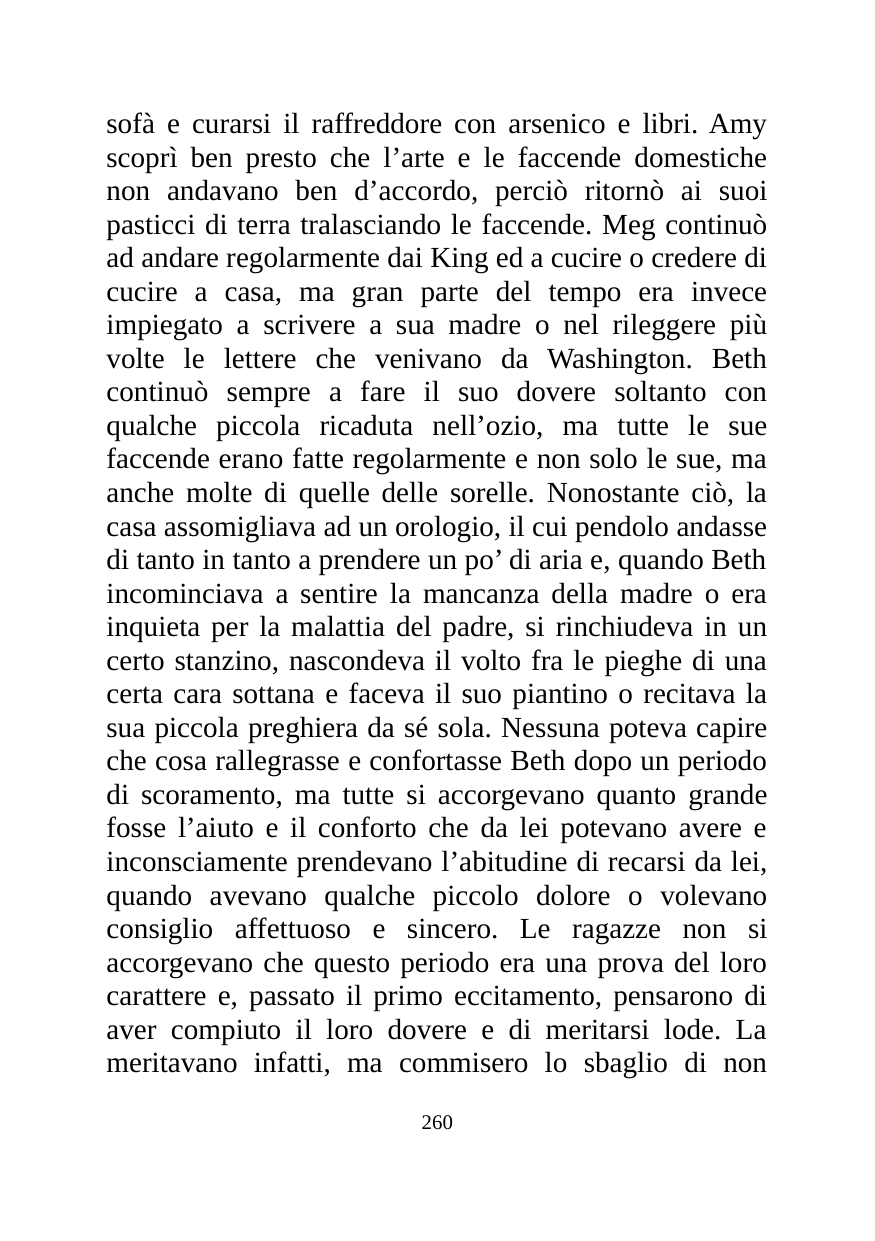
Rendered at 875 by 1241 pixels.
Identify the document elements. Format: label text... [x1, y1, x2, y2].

text sofà e curarsi il raffreddore con arsenico e libri. Amy scoprì ben presto che l’arte e le faccende domestiche non andavano ben d’accordo, perciò ritornò ai suoi pasticci di terra tralasciando le faccende. Meg continuò ad andare regolarmente dai King ed a cucire o credere di cucire a casa, ma gran parte del tempo era invece impiegato a scrivere a sua madre o nel rileggere più volte le lettere che venivano da Washington. Beth continuò sempre a fare il suo dovere soltanto con qualche piccola ricaduta nell’ozio, ma tutte le sue faccende erano fatte regolarmente e non solo le sue, ma anche molte di quelle delle sorelle. Nonostante ciò, la casa assomigliava ad un orologio, il cui pendolo andasse di tanto in tanto a prendere un po’ di aria e, quando Beth incominciava a sentire la mancanza della madre o era inquieta per la malattia del padre, si rinchiudeva in un certo stanzino, nascondeva il volto fra le pieghe di una certa cara sottana e faceva il suo piantino o recitava la sua piccola preghiera da sé sola. Nessuna poteva capire che cosa rallegrasse e confortasse Beth dopo un periodo di scoramento, ma tutte si accorgevano quanto grande fosse l’aiuto e il conforto che da lei potevano avere e inconsciamente prendevano l’abitudine di recarsi da lei, quando avevano qualche piccolo dolore o volevano consiglio affettuoso e sincero. Le ragazze non si accorgevano che questo periodo era una prova del loro carattere e, passato il primo eccitamento, pensarono di aver compiuto il loro dovere e di meritarsi lode. La meritavano infatti, ma commisero lo sbaglio di non [106, 106, 768, 1079]
